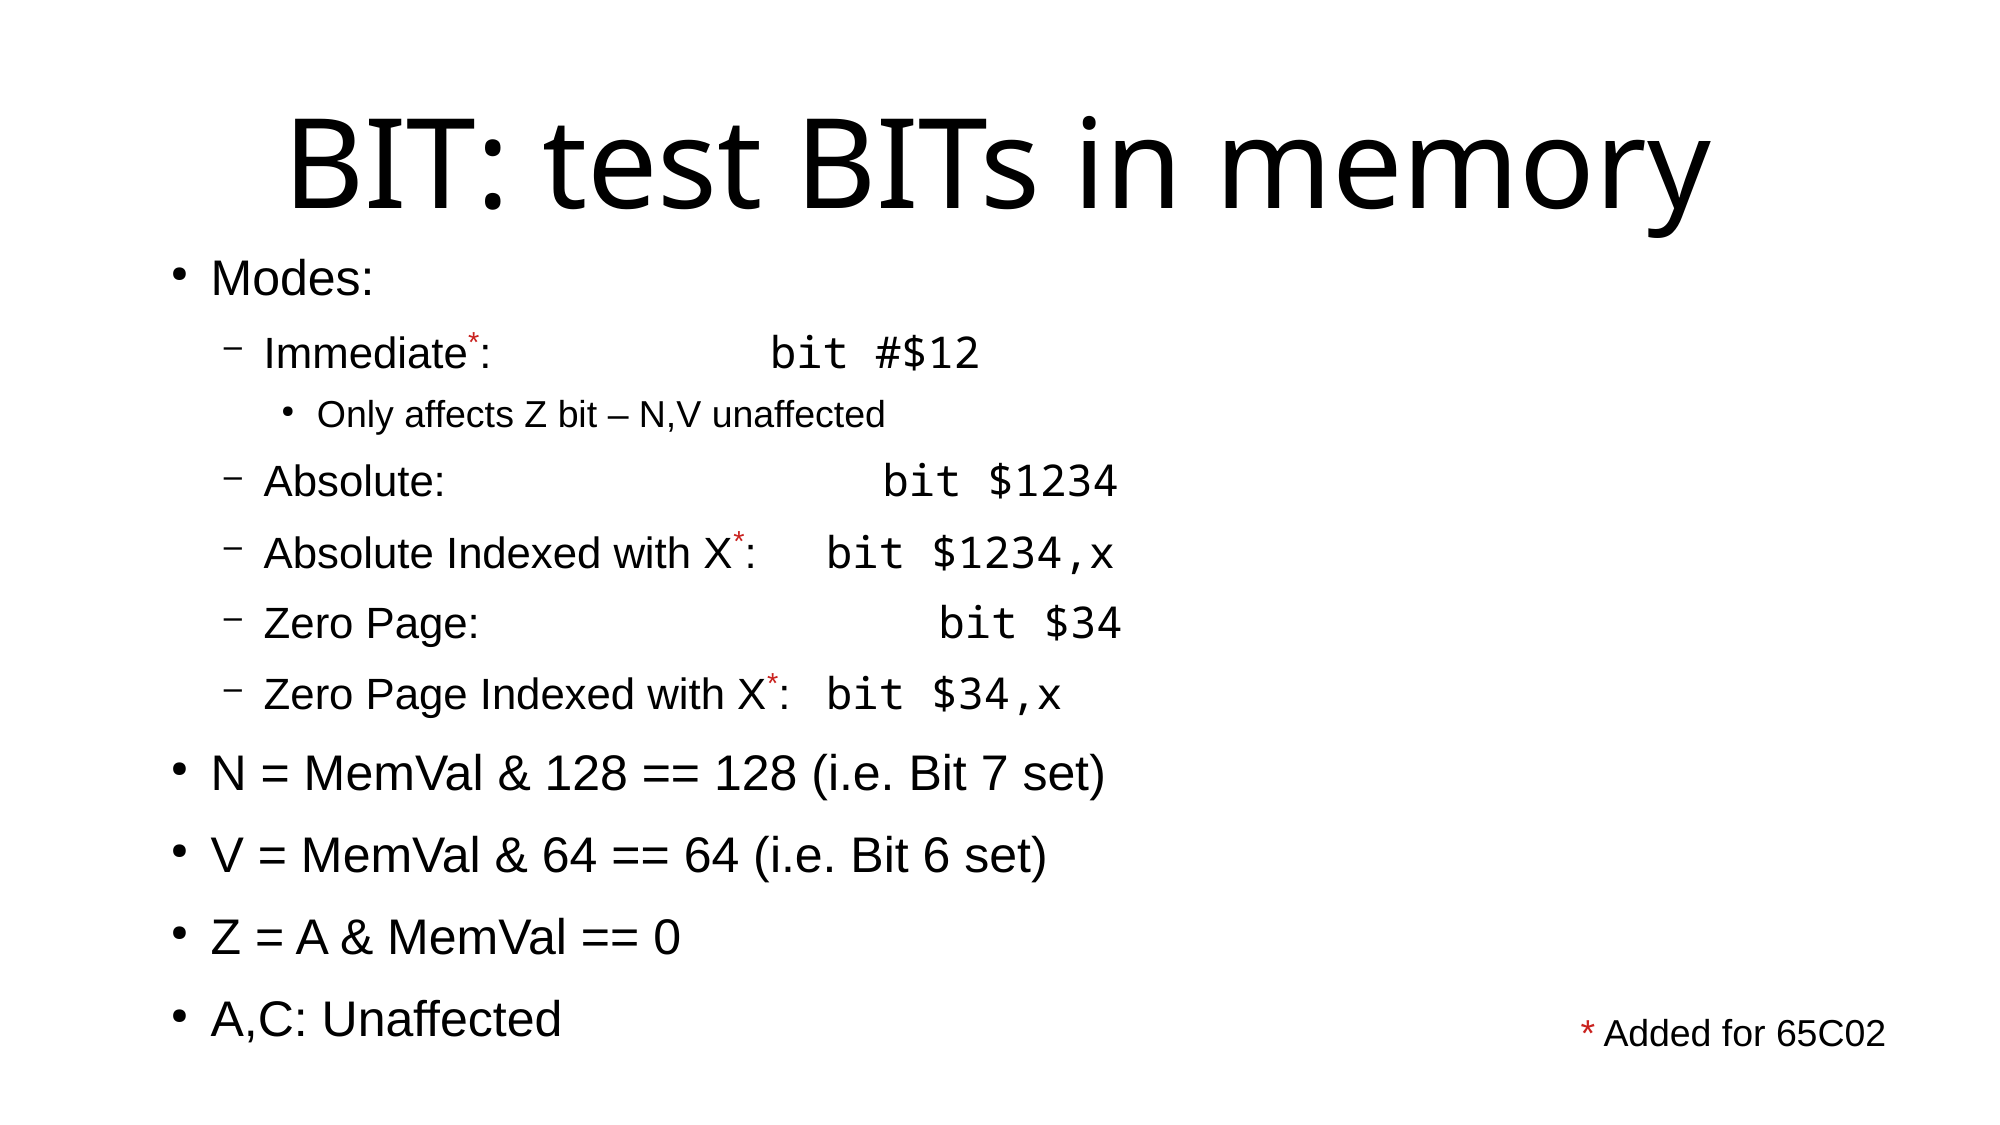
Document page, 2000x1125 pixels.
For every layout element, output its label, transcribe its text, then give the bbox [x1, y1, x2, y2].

text_box * Added for 65C02 [1565, 1005, 1902, 1062]
list Modes: Immediate*: bit #$12 Only affects Z bit – N,V unaffected Absolute: bit $1234 Absolute Indexed with X*: bit $1234,x Zero Page: bit $34 Zero Page Indexed with X*: bit $34,x N = MemVal & 128 == 128 (i.e. Bit 7 set) V = MemVal & 64 == 64 (i.e. Bit 6 set) Z = A & MemVal == 0 A,C: Unaffected [142, 278, 1868, 1064]
title BIT: test BITs in memory [30, 59, 1966, 278]
